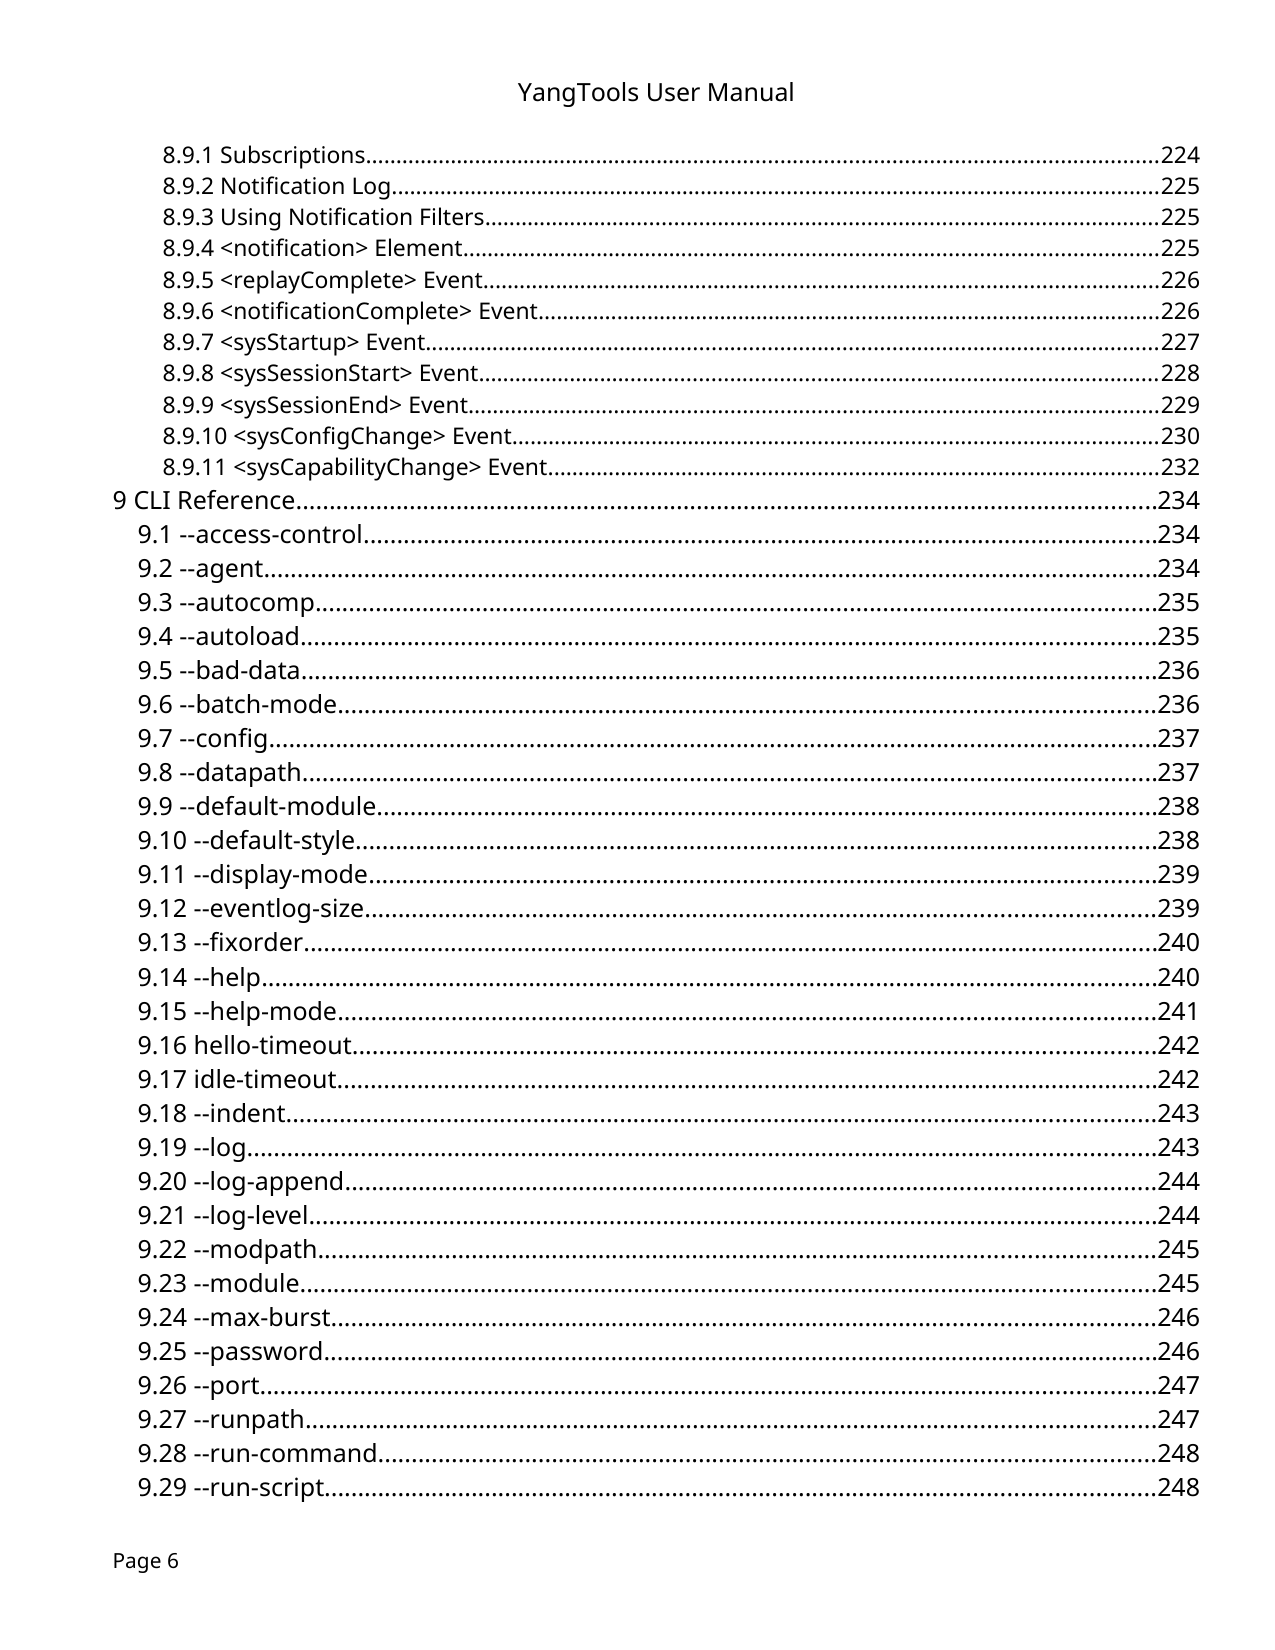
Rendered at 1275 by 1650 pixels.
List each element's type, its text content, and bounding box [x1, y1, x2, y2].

text 9.19 --log 243 [137, 1129, 1200, 1163]
text 9.3 --autocomp 235 [137, 584, 1200, 618]
text 9.6 --batch-mode 236 [137, 687, 1200, 721]
text 9.25 --password 246 [137, 1334, 1200, 1368]
text 8.9.8 <sysSessionStart> Event 228 [162, 357, 1200, 388]
text 9.27 --runpath 247 [137, 1402, 1200, 1436]
text 9.10 --default-style 238 [137, 823, 1200, 857]
text 9.18 --indent 243 [137, 1095, 1200, 1129]
text 9.23 --module 245 [137, 1266, 1200, 1300]
text 9.24 --max-burst 246 [137, 1300, 1200, 1334]
text 9.7 --config 237 [137, 721, 1200, 755]
text 9.5 --bad-data 236 [137, 653, 1200, 687]
text 8.9.11 <sysCapabilityChange> Event 232 [162, 451, 1200, 482]
text 9.1 --access-control 234 [137, 516, 1200, 550]
text 8.9.9 <sysSessionEnd> Event 229 [162, 388, 1200, 420]
text 9.26 --port 247 [137, 1368, 1200, 1402]
text 9 CLI Reference 234 [112, 482, 1200, 516]
text 9.13 --fixorder 240 [137, 925, 1200, 959]
text 9.12 --eventlog-size 239 [137, 891, 1200, 925]
text 8.9.7 <sysStartup> Event 227 [162, 326, 1200, 357]
text 9.2 --agent 234 [137, 550, 1200, 584]
text 9.9 --default-module 238 [137, 789, 1200, 823]
text 9.22 --modpath 245 [137, 1232, 1200, 1266]
text 9.29 --run-script 248 [137, 1470, 1200, 1504]
text 9.14 --help 240 [137, 959, 1200, 993]
text 9.28 --run-command 248 [137, 1436, 1200, 1470]
text 9.20 --log-append 244 [137, 1163, 1200, 1198]
text 8.9.2 Notification Log 225 [162, 170, 1200, 201]
text 8.9.4 <notification> Element 225 [162, 232, 1200, 263]
text 8.9.10 <sysConfigChange> Event 230 [162, 420, 1200, 451]
text 8.9.1 Subscriptions 224 [162, 138, 1200, 170]
text 9.4 --autoload 235 [137, 618, 1200, 653]
text 9.21 --log-level 244 [137, 1198, 1200, 1232]
text 9.17 idle-timeout 242 [137, 1061, 1200, 1095]
text 9.11 --display-mode 239 [137, 857, 1200, 891]
text 8.9.3 Using Notification Filters 225 [162, 201, 1200, 232]
text 8.9.5 <replayComplete> Event 226 [162, 263, 1200, 295]
text 9.8 --datapath 237 [137, 755, 1200, 789]
text 8.9.6 <notificationComplete> Event 226 [162, 295, 1200, 326]
text 9.16 hello-timeout 242 [137, 1027, 1200, 1061]
text 9.15 --help-mode 241 [137, 993, 1200, 1027]
